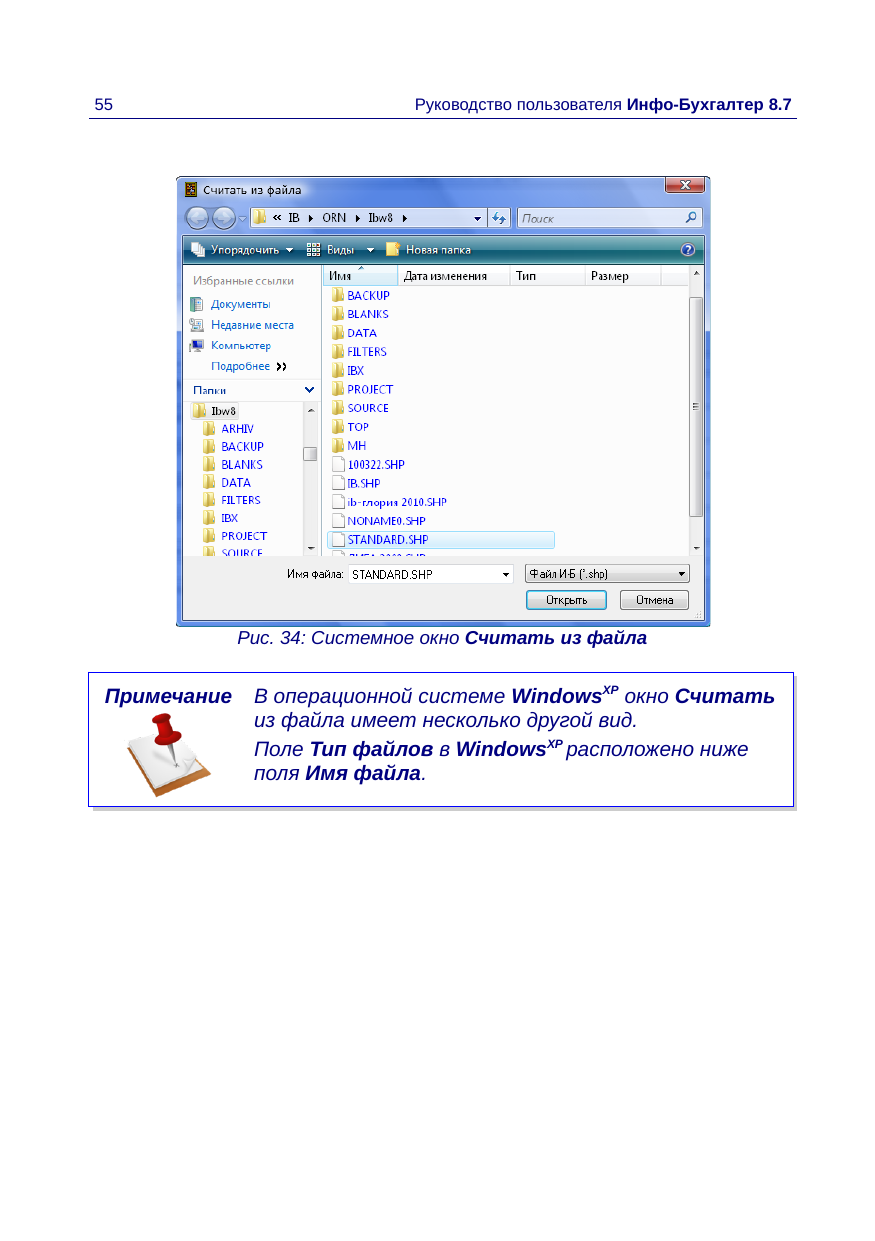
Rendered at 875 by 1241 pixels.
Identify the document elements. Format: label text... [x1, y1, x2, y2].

picture [176, 176, 711, 627]
table_header Примечание [89, 673, 248, 806]
table_header В операционной системе WindоwsXP окно Считать из файла имеет несколько другой вид. Поле Тип файлов в WindоwsXP расположено ниже поля Имя файла. [248, 673, 793, 806]
text [176, 172, 710, 176]
picture [121, 707, 216, 801]
text Рис. 34: Системное окно Считать из файла [176, 627, 710, 648]
